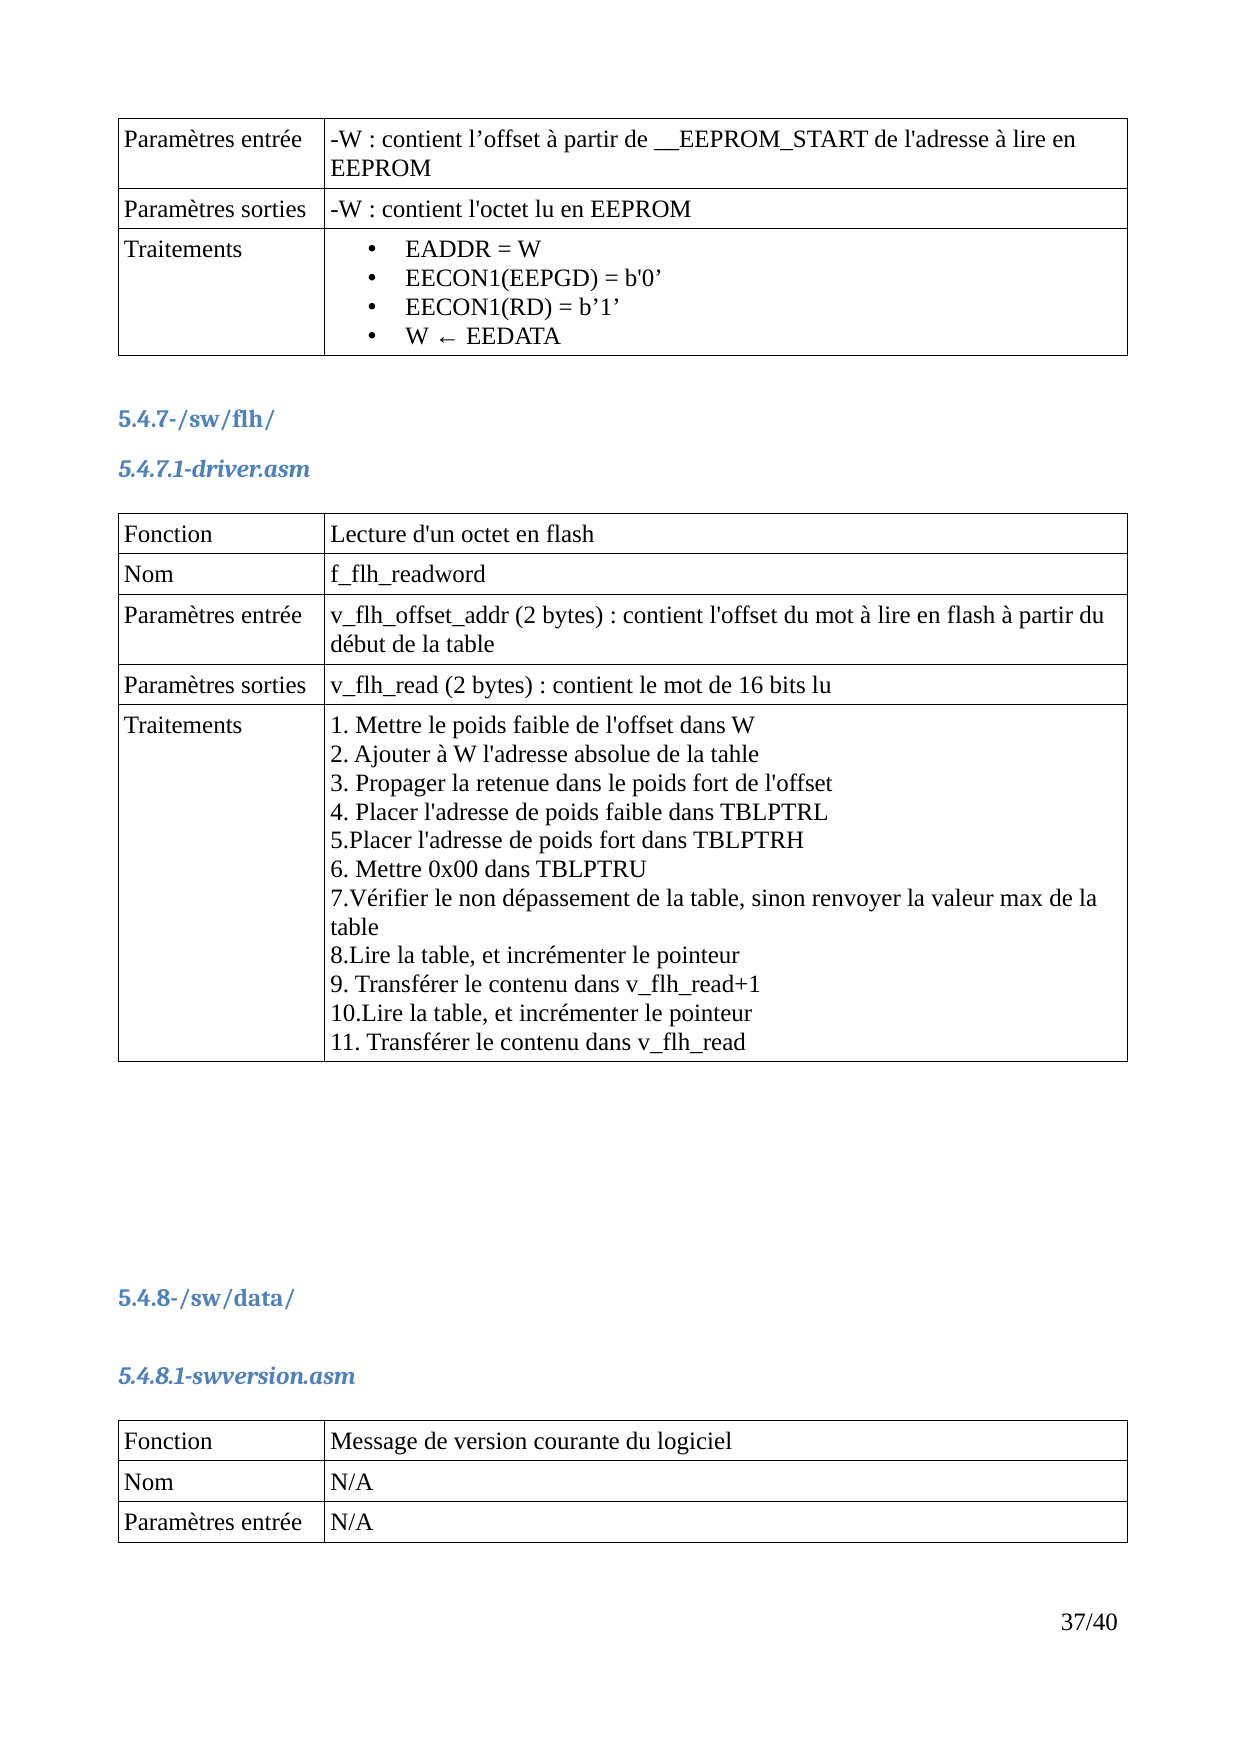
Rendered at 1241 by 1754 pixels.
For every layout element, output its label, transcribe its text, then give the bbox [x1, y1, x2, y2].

table_cell -W : contient l’offset à partir de __EEPROM_START de l'adresse à lire en EEPROM [325, 119, 1127, 188]
table_cell Paramètres entrée [119, 595, 324, 663]
subtitle 5.4.7-/sw/flh/ [118, 405, 1122, 434]
table_cell v_flh_read (2 bytes) : contient le mot de 16 bits lu [325, 665, 1127, 704]
table_cell Paramètres sorties [119, 665, 324, 704]
subtitle 5.4.7.1-driver.asm [118, 455, 1122, 484]
table_cell Paramètres entrée [119, 1502, 324, 1542]
table_cell Paramètres entrée [119, 119, 324, 188]
table_cell -W : contient l'octet lu en EEPROM [325, 189, 1127, 228]
table_cell f_flh_readword [325, 554, 1127, 594]
table_header Lecture d'un octet en flash [325, 514, 1127, 553]
subtitle 5.4.8-/sw/data/ [118, 1284, 1122, 1312]
subtitle 5.4.8.1-swversion.asm [118, 1362, 1122, 1391]
table_cell v_flh_offset_addr (2 bytes) : contient l'offset du mot à lire en flash à partir du début de la table [325, 595, 1127, 663]
table_cell Traitements [119, 705, 324, 1061]
table_cell N/A [325, 1461, 1127, 1501]
table_cell 1. Mettre le poids faible de l'offset dans W 2. Ajouter à W l'adresse absolue de la tahle 3. Propager la retenue dans le poids fort de l'offset 4. Placer l'adresse de poids faible dans TBLPTRL 5.Placer l'adresse de poids fort dans TBLPTRH 6. Mettre 0x00 dans TBLPTRU 7.Vérifier le non dépassement de la table, sinon renvoyer la valeur max de la table 8.Lire la table, et incrémenter le pointeur 9. Transférer le contenu dans v_flh_read+1 10.Lire la table, et incrémenter le pointeur 11. Transférer le contenu dans v_flh_read [325, 705, 1127, 1061]
table_header Message de version courante du logiciel [325, 1421, 1127, 1460]
table_cell Paramètres sorties [119, 189, 324, 228]
table_cell EADDR = W EECON1(EEPGD) = b'0’ EECON1(RD) = b’1’ W ← EEDATA [325, 229, 1127, 355]
table_cell Nom [119, 554, 324, 594]
table_cell Nom [119, 1461, 324, 1501]
table_cell Traitements [119, 229, 324, 355]
table_header Fonction [119, 1421, 324, 1460]
table_header Fonction [119, 514, 324, 553]
table_cell N/A [325, 1502, 1127, 1542]
